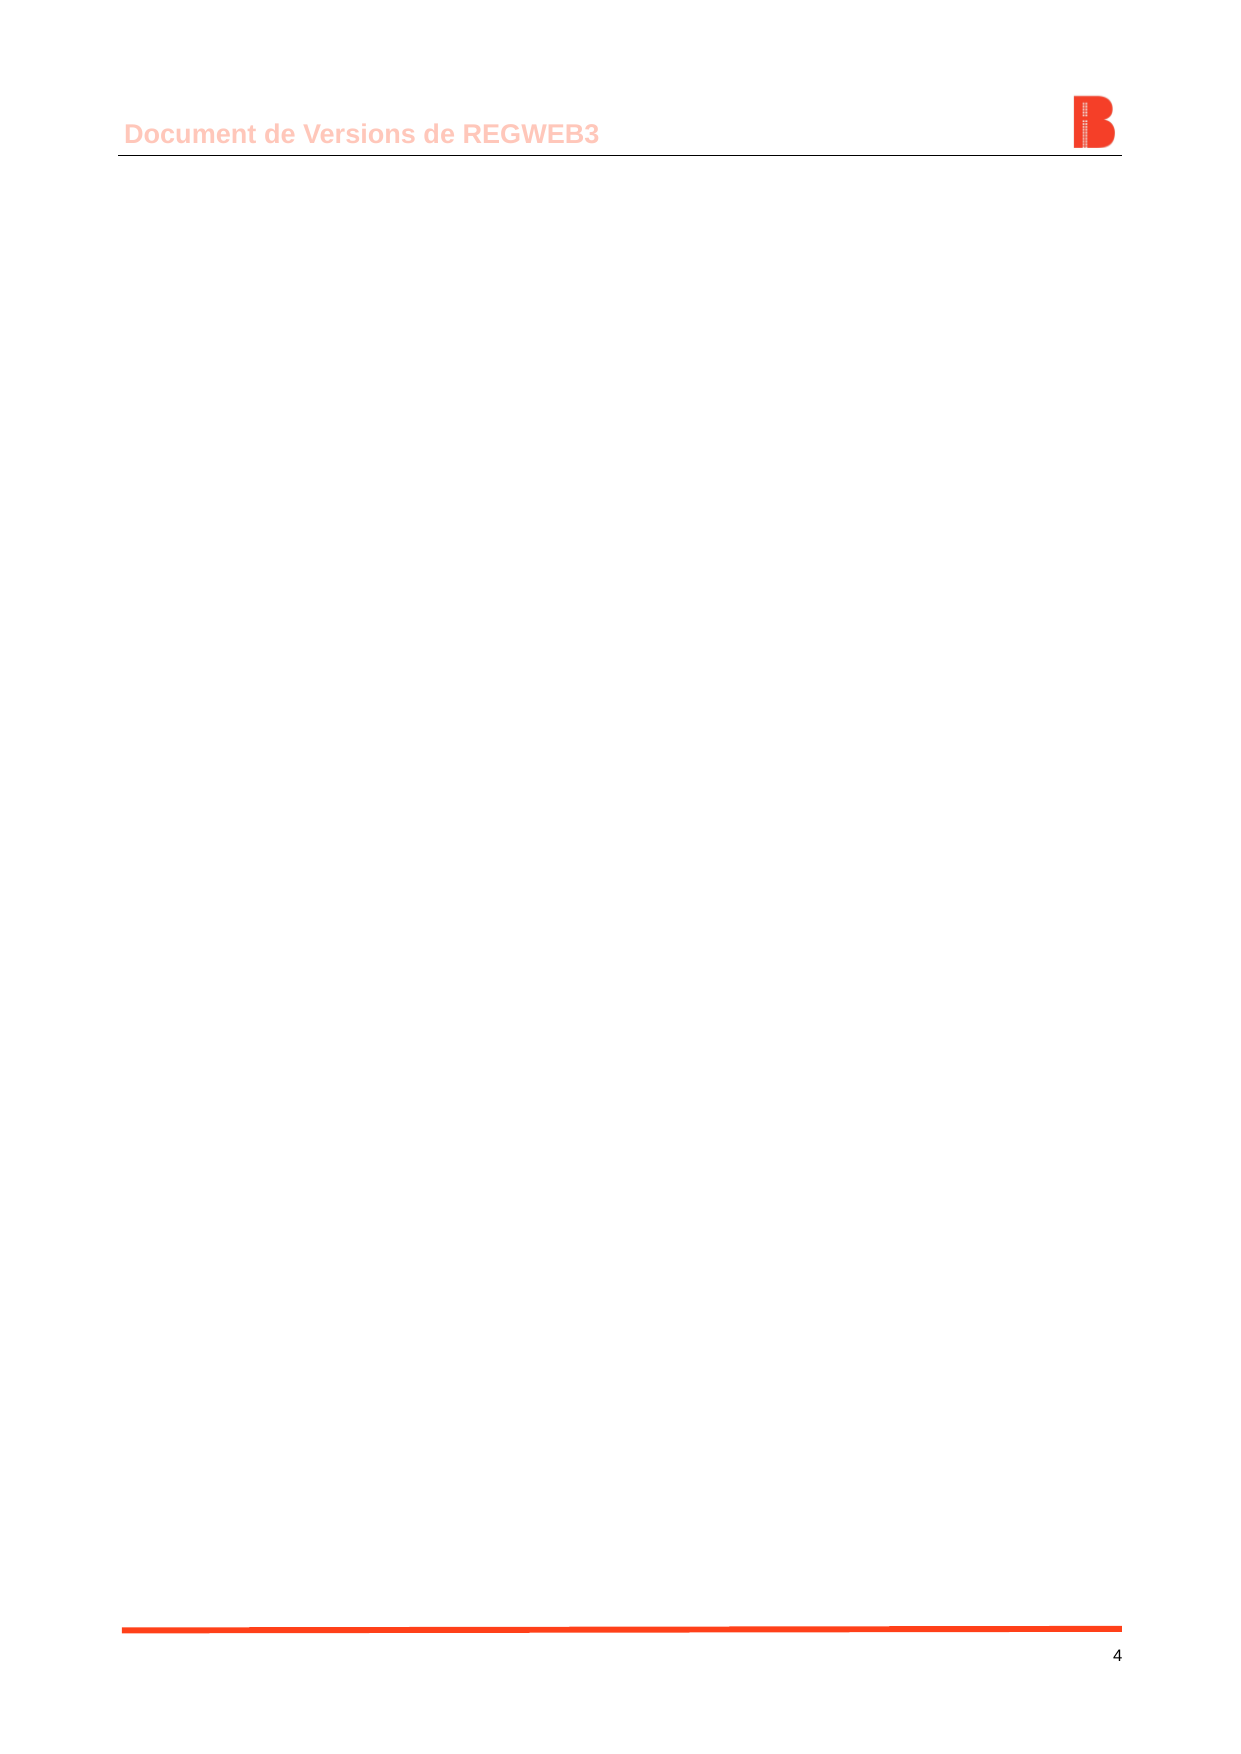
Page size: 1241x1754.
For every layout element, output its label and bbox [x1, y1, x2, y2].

picture [1072, 94, 1117, 150]
